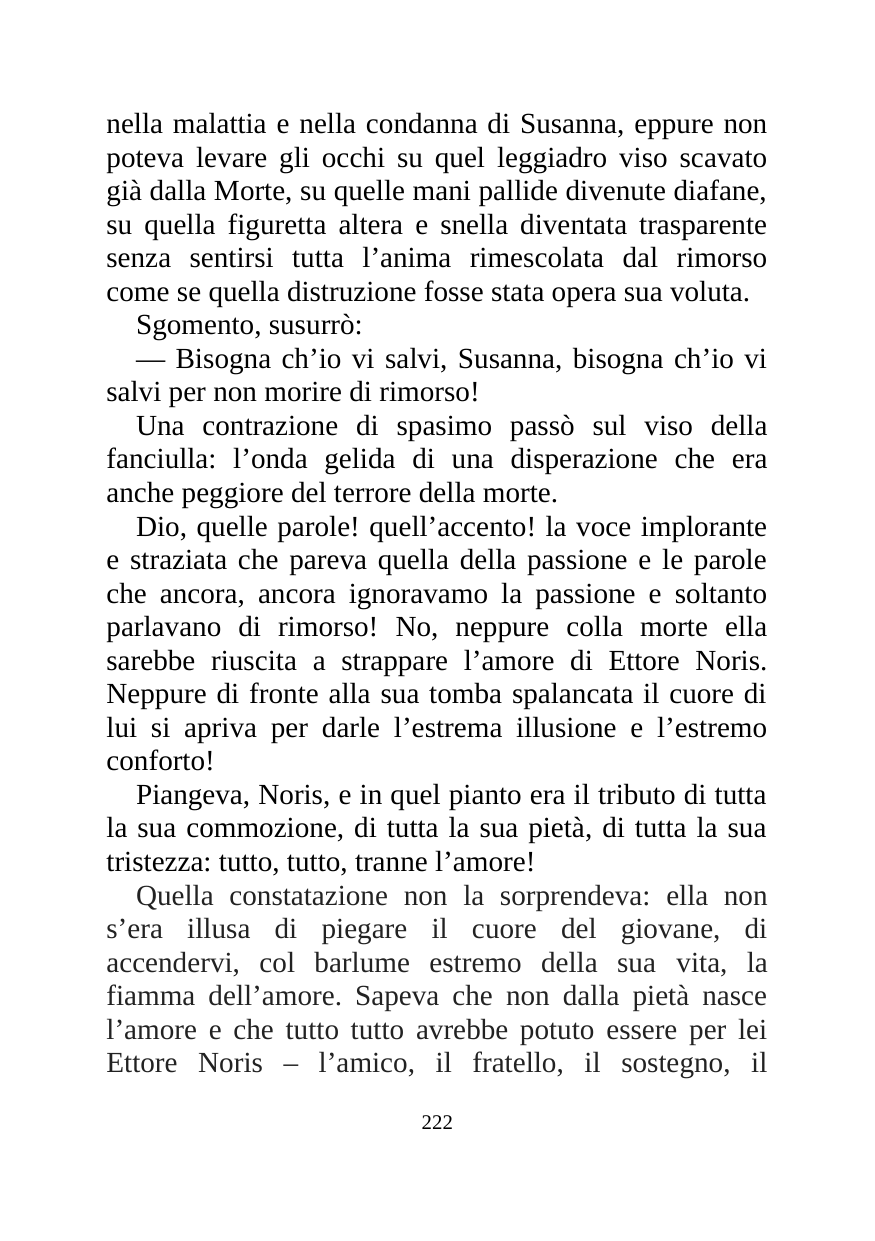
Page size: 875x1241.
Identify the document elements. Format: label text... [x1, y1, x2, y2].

text Una contrazione di spasimo passò sul viso della fanciulla: l’onda gelida di una disperazione che era anche peggiore del terrore della morte. [106, 408, 768, 509]
text Piangeva, Noris, e in quel pianto era il tributo di tutta la sua commozione, di tutta la sua pietà, di tutta la sua tristezza: tutto, tutto, tranne l’amore! [106, 777, 768, 878]
text Dio, quelle parole! quell’accento! la voce implorante e straziata che pareva quella della passione e le parole che ancora, ancora ignoravamo la passione e soltanto parlavano di rimorso! No, neppure colla morte ella sarebbe riuscita a strappare l’amore di Ettore Noris. Neppure di fronte alla sua tomba spalancata il cuore di lui si apriva per darle l’estrema illusione e l’estremo conforto! [106, 509, 768, 777]
text Quella constatazione non la sorprendeva: ella non s’era illusa di piegare il cuore del giovane, di accendervi, col barlume estremo della sua vita, la fiamma dell’amore. Sapeva che non dalla pietà nasce l’amore e che tutto tutto avrebbe potuto essere per lei Ettore Noris – l’amico, il fratello, il sostegno, il [106, 878, 768, 1079]
text — Bisogna ch’io vi salvi, Susanna, bisogna ch’io vi salvi per non morire di rimorso! [106, 341, 768, 408]
text Sgomento, susurrò: [106, 307, 768, 341]
text nella malattia e nella condanna di Susanna, eppure non poteva levare gli occhi su quel leggiadro viso scavato già dalla Morte, su quelle mani pallide divenute diafane, su quella figuretta altera e snella diventata trasparente senza sentirsi tutta l’anima rimescolata dal rimorso come se quella distruzione fosse stata opera sua voluta. [106, 106, 768, 307]
